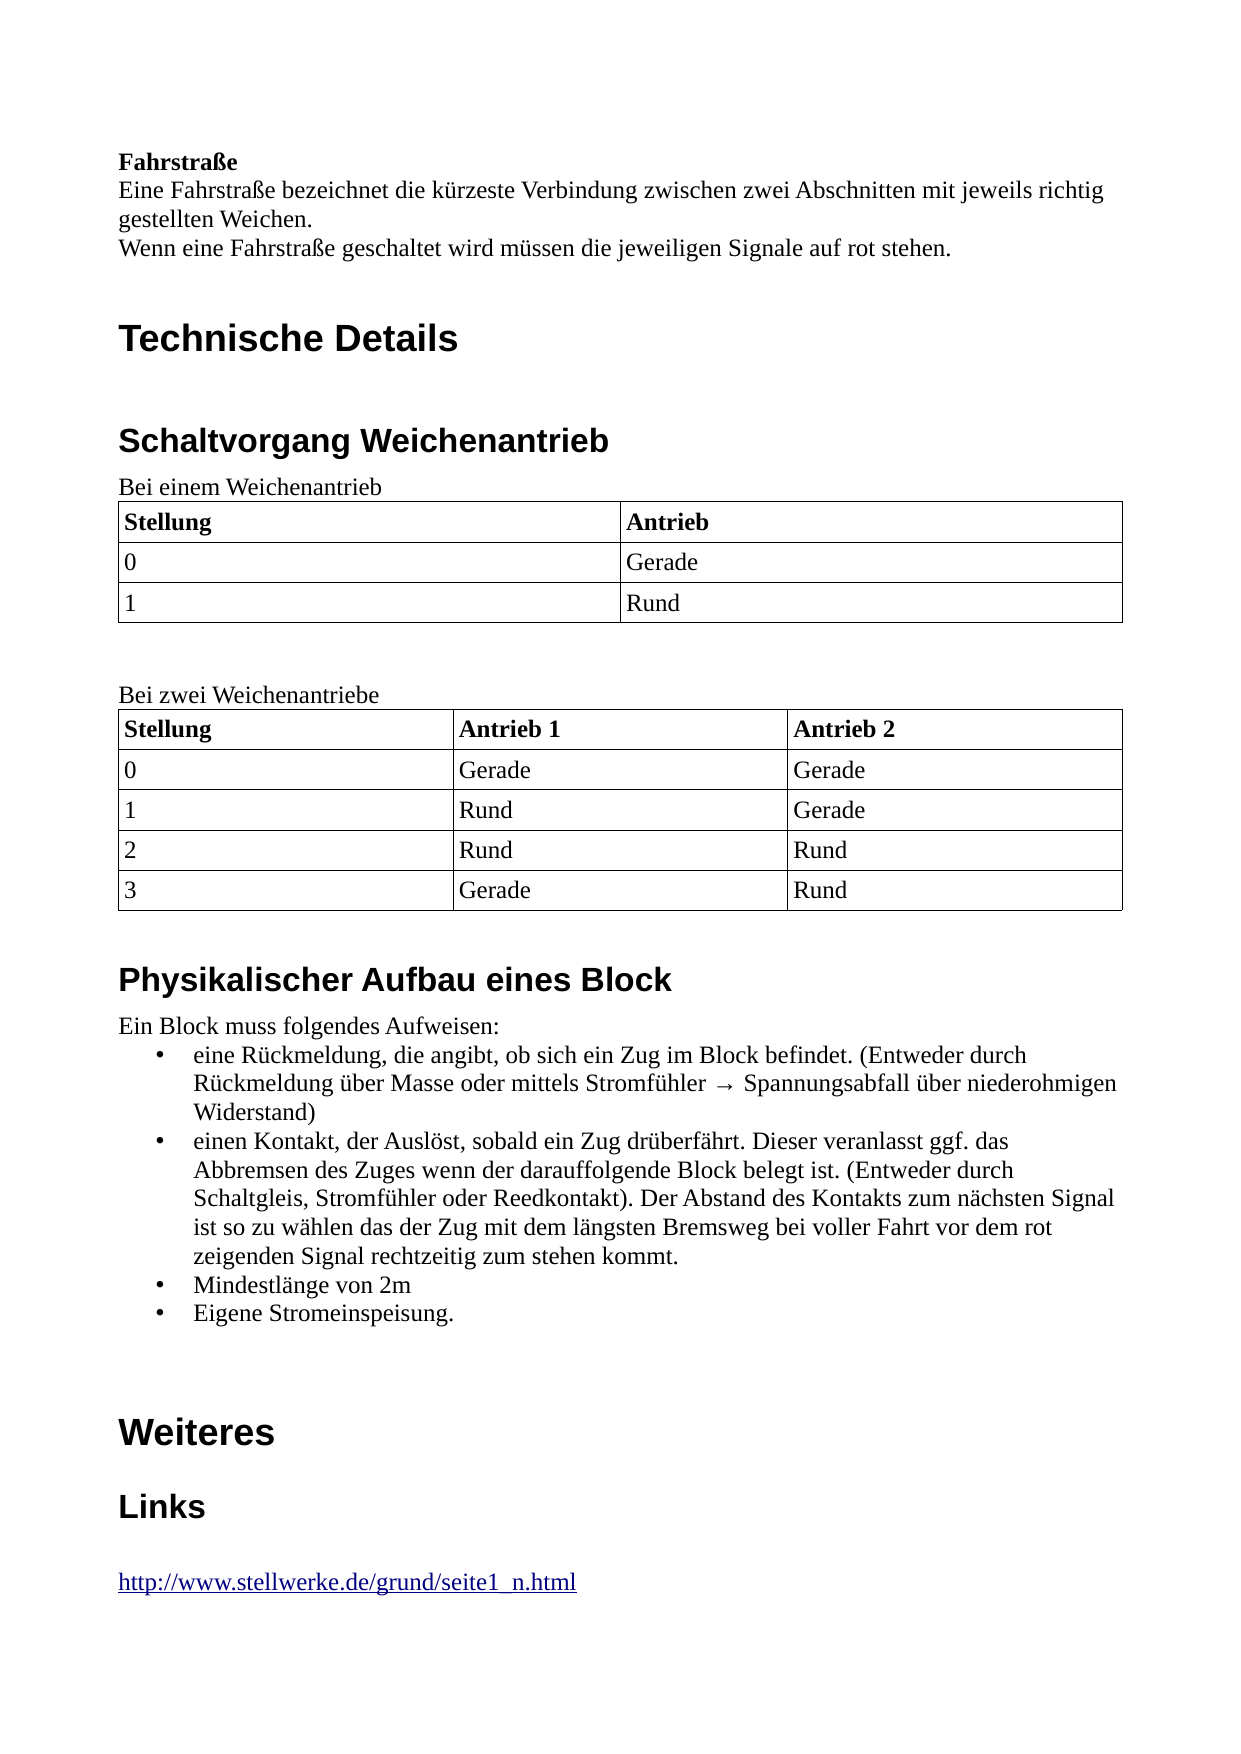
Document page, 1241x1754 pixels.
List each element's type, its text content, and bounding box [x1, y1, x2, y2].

table_header Stellung [119, 710, 453, 749]
table_cell Rund [454, 831, 787, 870]
table_cell Gerade [788, 750, 1122, 789]
subtitle Physikalischer Aufbau eines Block [118, 960, 1122, 998]
text Ein Block muss folgendes Aufweisen: [118, 1011, 1122, 1040]
table_header Antrieb [621, 502, 1122, 542]
text Wenn eine Fahrstraße geschaltet wird müssen die jeweiligen Signale auf rot stehen. [118, 233, 1122, 262]
subtitle Schaltvorgang Weichenantrieb [118, 421, 1122, 460]
table_cell Gerade [788, 790, 1122, 829]
text http://www.stellwerke.de/grund/seite1_n.html [118, 1567, 1122, 1595]
text Eine Fahrstraße bezeichnet die kürzeste Verbindung zwischen zwei Abschnitten mit jeweils richtig gestellten Weichen. [118, 176, 1122, 233]
table_cell Gerade [621, 543, 1122, 582]
table_cell Rund [621, 583, 1122, 622]
table_cell Gerade [454, 750, 787, 789]
table_cell 0 [119, 543, 620, 582]
text Fahrstraße [118, 147, 1122, 176]
table_cell 1 [119, 583, 620, 622]
table_cell Gerade [454, 871, 787, 910]
subtitle Weiteres [118, 1410, 1122, 1453]
table_cell 1 [119, 790, 453, 829]
table_cell Rund [454, 790, 787, 829]
table_cell Rund [788, 831, 1122, 870]
table_cell 2 [119, 831, 453, 870]
list eine Rückmeldung, die angibt, ob sich ein Zug im Block befindet. (Entweder durch Rückmeldung über Masse oder mittels Stromfühler → Spannungsabfall über niederohmigen Widerstand) [156, 1040, 1122, 1126]
list einen Kontakt, der Auslöst, sobald ein Zug drüberfährt. Dieser veranlasst ggf. das Abbremsen des Zuges wenn der darauffolgende Block belegt ist. (Entweder durch Schaltgleis, Stromfühler oder Reedkontakt). Der Abstand des Kontakts zum nächsten Signal ist so zu wählen das der Zug mit dem längsten Bremsweg bei voller Fahrt vor dem rot zeigenden Signal rechtzeitig zum stehen kommt. [156, 1126, 1122, 1270]
table_header Stellung [119, 502, 620, 542]
table_header Antrieb 2 [788, 710, 1122, 749]
table_cell Rund [788, 871, 1122, 910]
table_cell 3 [119, 871, 453, 910]
text Bei einem Weichenantrieb [118, 472, 1122, 501]
subtitle Links [118, 1487, 1122, 1525]
list Mindestlänge von 2m [156, 1270, 1122, 1298]
table_cell 0 [119, 750, 453, 789]
list Eigene Stromeinspeisung. [156, 1298, 1122, 1327]
text Bei zwei Weichenantriebe [118, 680, 1122, 708]
table_header Antrieb 1 [454, 710, 787, 749]
subtitle Technische Details [118, 316, 1122, 359]
